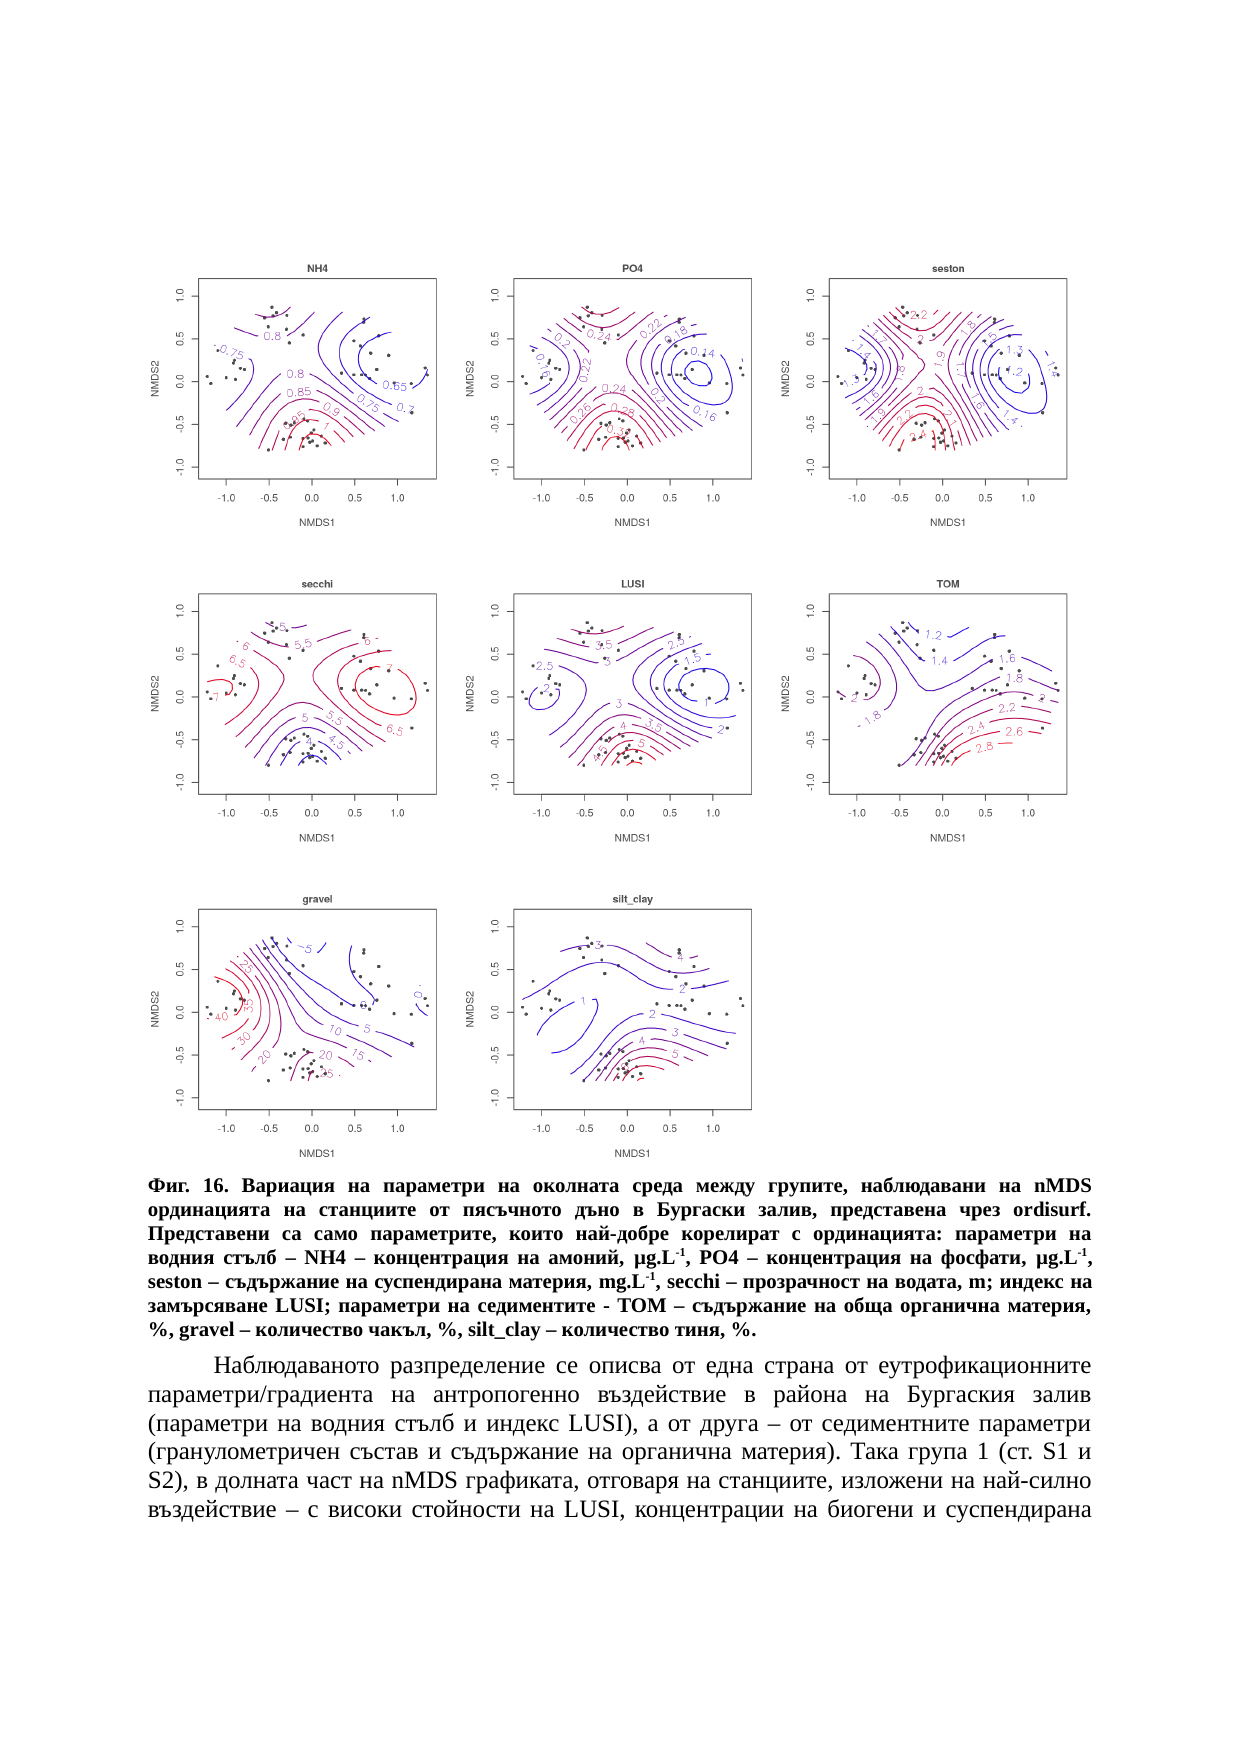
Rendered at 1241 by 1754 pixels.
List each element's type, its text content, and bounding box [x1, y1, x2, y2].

picture [147, 227, 1093, 1173]
text Наблюдаваното разпределение се описва от една страна от еутрофикационните параметри/градиента на антропогенно въздействие в района на Бургаския залив (параметри на водния стълб и индекс LUSI), а от друга – от седиментните параметри (гранулометричен състав и съдържание на органична материя). Така група 1 (ст. S1 и S2), в долната част на nMDS графиката, отговаря на станциите, изложени на най-силно въздействие – с високи стойности на LUSI, концентрации на биогени и суспендирана [148, 1350, 1093, 1523]
text Фиг. 16. Вариация на параметри на околната среда между групите, наблюдавани на nMDS ординацията на станциите от пясъчното дъно в Бургаски залив, представена чрез ordisurf. Представени са само параметрите, които най-добре корелират с ординацията: параметри на водния стълб – NH4 – концентрация на амоний, µg.L-1, PO4 – концентрация на фосфати, µg.L-1, seston – съдържание на суспендирана материя, mg.L-1, secchi – прозрачност на водата, m; индекс на замърсяване LUSI; параметри на седиментите - TOM – съдържание на обща органична материя, %, gravel – количество чакъл, %, silt_clay – количество тиня, %. [148, 1173, 1093, 1341]
